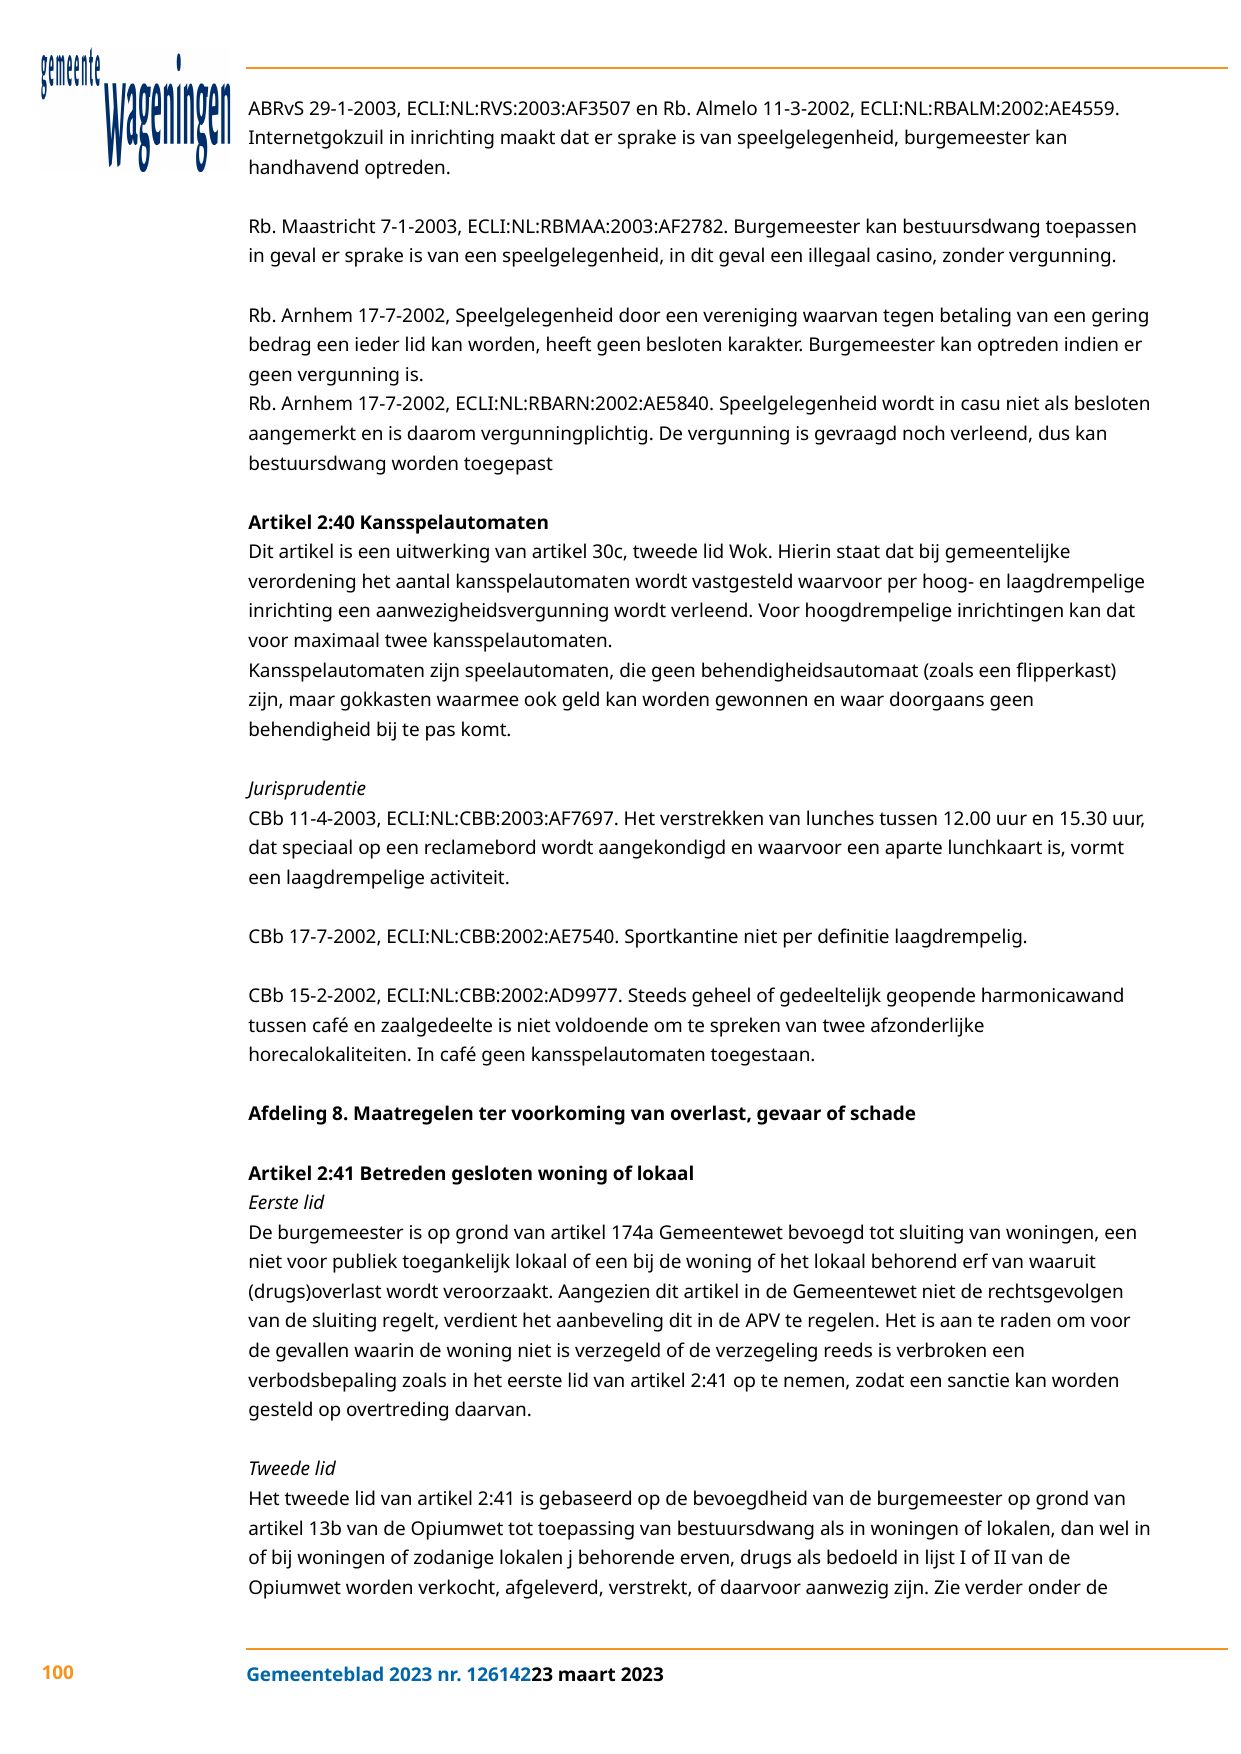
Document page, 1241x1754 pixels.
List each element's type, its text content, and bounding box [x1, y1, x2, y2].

text De burgemeester is op grond van artikel 174a Gemeentewet bevoegd tot sluiting van woningen, een niet voor publiek toegankelijk lokaal of een bij de woning of het lokaal behorend erf van waaruit (drugs)overlast wordt veroorzaakt. Aangezien dit artikel in de Gemeentewet niet de rechtsgevolgen van de sluiting regelt, verdient het aanbeveling dit in de APV te regelen. Het is aan te raden om voor de gevallen waarin de woning niet is verzegeld of de verzegeling reeds is verbroken een verbodsbepaling zoals in het eerste lid van artikel 2:41 op te nemen, zodat een sanctie kan worden gesteld op overtreding daarvan. [248, 1219, 1152, 1422]
text Het tweede lid van artikel 2:41 is gebaseerd op de bevoegdheid van de burgemeester op grond van artikel 13b van de Opiumwet tot toepassing van bestuursdwang als in woningen of lokalen, dan wel in of bij woningen of zodanige lokalen j behorende erven, drugs als bedoeld in lijst I of II van de Opiumwet worden verkocht, afgeleverd, verstrekt, of daarvoor aanwezig zijn. Zie verder onder de [248, 1485, 1152, 1600]
text CBb 15-2-2002, ECLI:NL:CBB:2002:AD9977. Steeds geheel of gedeeltelijk geopende harmonicawand tussen café en zaalgedeelte is niet voldoende om te spreken van twee afzonderlijke horecalokaliteiten. In café geen kansspelautomaten toegestaan. [248, 982, 1152, 1067]
text CBb 17-7-2002, ECLI:NL:CBB:2002:AE7540. Sportkantine niet per definitie laagdrempelig. [248, 923, 1152, 949]
text Jurisprudentie [248, 775, 1152, 801]
text Rb. Arnhem 17-7-2002, Speelgelegenheid door een vereniging waarvan tegen betaling van een gering bedrag een ieder lid kan worden, heeft geen besloten karakter. Burgemeester kan optreden indien er geen vergunning is. [248, 302, 1152, 387]
text Rb. Maastricht 7-1-2003, ECLI:NL:RBMAA:2003:AF2782. Burgemeester kan bestuursdwang toepassen in geval er sprake is van een speelgelegenheid, in dit geval een illegaal casino, zonder vergunning. [248, 213, 1152, 268]
picture [41, 47, 231, 172]
text ABRvS 29-1-2003, ECLI:NL:RVS:2003:AF3507 en Rb. Almelo 11-3-2002, ECLI:NL:RBALM:2002:AE4559. Internetgokzuil in inrichting maakt dat er sprake is van speelgelegenheid, burgemeester kan handhavend optreden. [248, 95, 1152, 180]
text Eerste lid [248, 1189, 1152, 1215]
text Rb. Arnhem 17-7-2002, ECLI:NL:RBARN:2002:AE5840. Speelgelegenheid wordt in casu niet als besloten aangemerkt en is daarom vergunningplichtig. De vergunning is gevraagd noch verleend, dus kan bestuursdwang worden toegepast [248, 391, 1152, 476]
text CBb 11-4-2003, ECLI:NL:CBB:2003:AF7697. Het verstrekken van lunches tussen 12.00 uur en 15.30 uur, dat speciaal op een reclamebord wordt aangekondigd en waarvoor een aparte lunchkaart is, vormt een laagdrempelige activiteit. [248, 805, 1152, 890]
text Dit artikel is een uitwerking van artikel 30c, tweede lid Wok. Hierin staat dat bij gemeentelijke verordening het aantal kansspelautomaten wordt vastgesteld waarvoor per hoog- en laagdrempelige inrichting een aanwezigheidsvergunning wordt verleend. Voor hoogdrempelige inrichtingen kan dat voor maximaal twee kansspelautomaten. [248, 538, 1152, 653]
text Artikel 2:40 Kansspelautomaten [248, 509, 1152, 535]
text Tweede lid [248, 1456, 1152, 1481]
text Artikel 2:41 Betreden gesloten woning of lokaal [248, 1160, 1152, 1186]
text Afdeling 8. Maatregelen ter voorkoming van overlast, gevaar of schade [248, 1101, 1152, 1126]
text Kansspelautomaten zijn speelautomaten, die geen behendigheidsautomaat (zoals een flipperkast) zijn, maar gokkasten waarmee ook geld kan worden gewonnen en waar doorgaans geen behendigheid bij te pas komt. [248, 657, 1152, 742]
